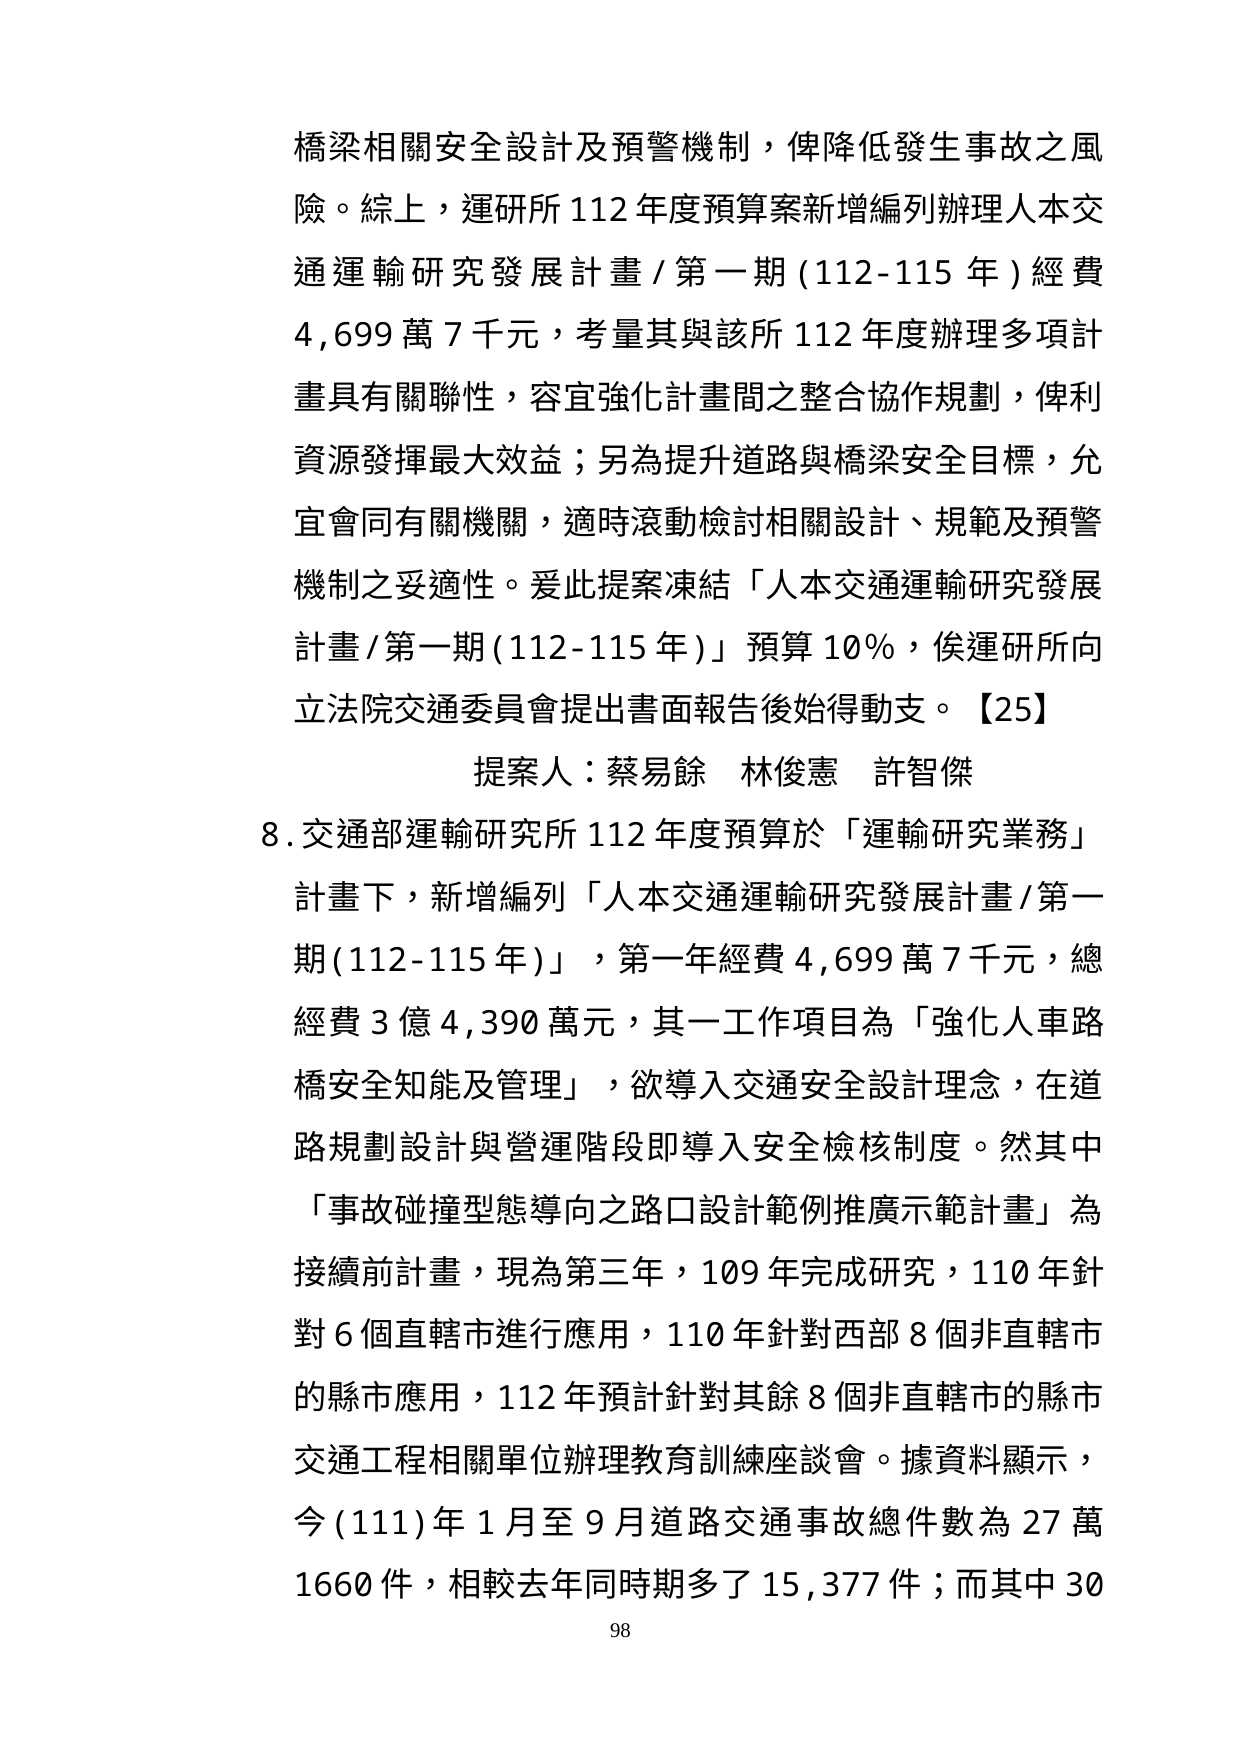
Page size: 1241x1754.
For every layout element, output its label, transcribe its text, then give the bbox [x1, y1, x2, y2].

subtitle 8.交通部運輸研究所112年度預算於「運輸研究業務」計畫下，新增編列「人本交通運輸研究發展計畫/第一期(112-115年)」，第一年經費4,699萬7千元，總經費3億4,390萬元，其一工作項目為「強化人車路橋安全知能及管理」，欲導入交通安全設計理念，在道路規劃設計與營運階段即導入安全檢核制度。然其中「事故碰撞型態導向之路口設計範例推廣示範計畫」為接續前計畫，現為第三年，109年完成研究，110年針對6個直轄市進行應用，110年針對西部8個非直轄市的縣市應用，112年預計針對其餘8個非直轄市的縣市交通工程相關單位辦理教育訓練座談會。據資料顯示，今(111)年1月至9月道路交通事故總件數為27萬1660件，相較去年同時期多了15,377件；而其中30 [260, 791, 1104, 1603]
subtitle 橋梁相關安全設計及預警機制，俾降低發生事故之風險。綜上，運研所112年度預算案新增編列辦理人本交通運輸研究發展計畫/第一期(112-115年)經費4,699萬7千元，考量其與該所112年度辦理多項計畫具有關聯性，容宜強化計畫間之整合協作規劃，俾利資源發揮最大效益；另為提升道路與橋梁安全目標，允宜會同有關機關，適時滾動檢討相關設計、規範及預警機制之妥適性。爰此提案凍結「人本交通運輸研究發展計畫/第一期(112-115年)」預算10％，俟運研所向立法院交通委員會提出書面報告後始得動支。【25】 [260, 103, 1104, 728]
text 提案人：蔡易餘 林俊憲 許智傑 [473, 728, 1117, 791]
